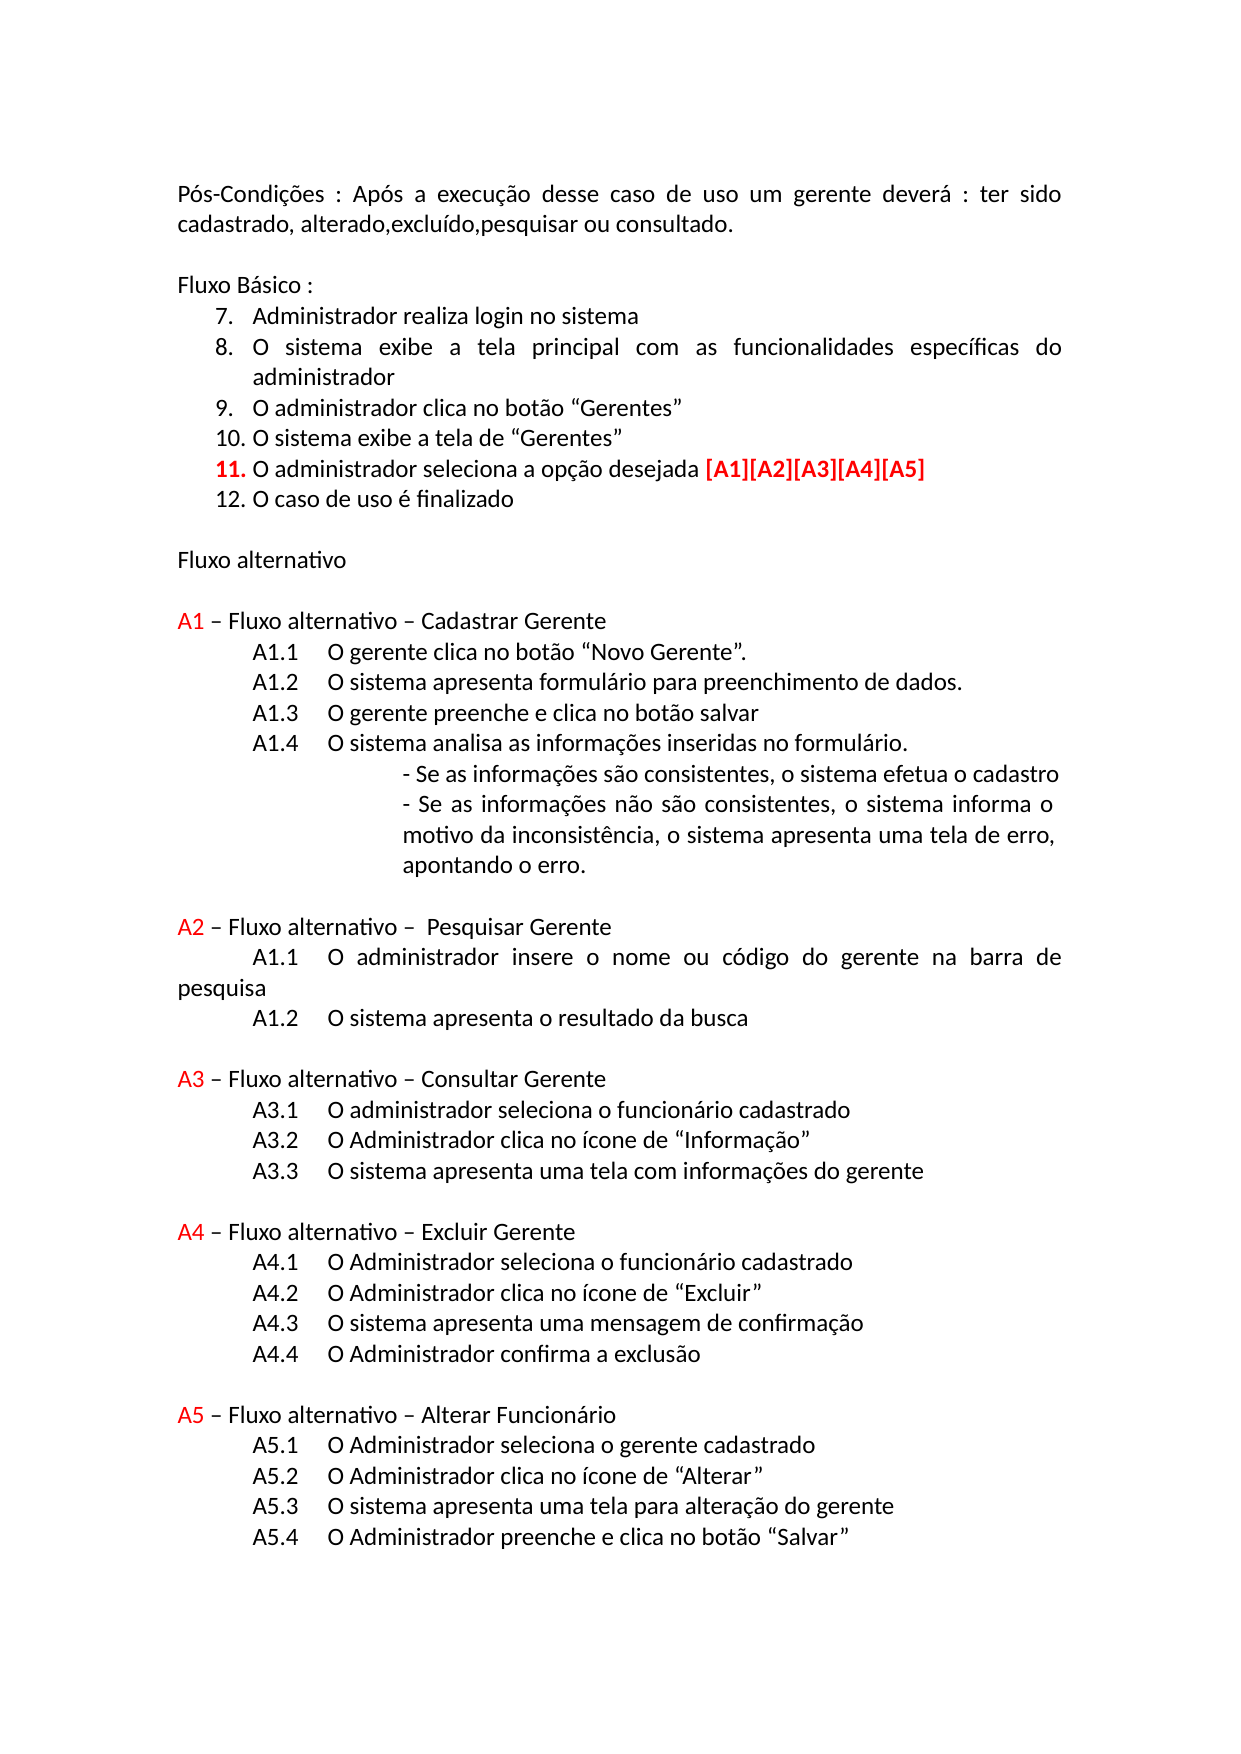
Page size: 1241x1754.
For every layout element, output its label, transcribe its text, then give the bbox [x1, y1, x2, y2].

text A1.3 O gerente preenche e clica no botão salvar [177, 697, 1063, 727]
text A5.4 O Administrador preenche e clica no botão “Salvar” [177, 1521, 1063, 1552]
text A1.2 O sistema apresenta formulário para preenchimento de dados. [177, 666, 1063, 697]
text A4.1 O Administrador seleciona o funcionário cadastrado [177, 1246, 1063, 1277]
list O sistema exibe a tela principal com as funcionalidades específicas do administrador [215, 331, 1063, 392]
text A1.1 O administrador insere o nome ou código do gerente na barra de pesquisa [177, 941, 1063, 1002]
text A4.2 O Administrador clica no ícone de “Excluir” [177, 1277, 1063, 1307]
text Fluxo Básico : [177, 270, 1063, 300]
text A1.1 O gerente clica no botão “Novo Gerente”. [177, 636, 1063, 666]
list O administrador seleciona a opção desejada [A1][A2][A3][A4][A5] [215, 453, 1063, 483]
list O caso de uso é finalizado [215, 483, 1063, 514]
text A5.3 O sistema apresenta uma tela para alteração do gerente [177, 1491, 1063, 1521]
list O administrador clica no botão “Gerentes” [215, 392, 1063, 422]
text A2 – Fluxo alternativo – Pesquisar Gerente [177, 911, 1063, 941]
text A4.4 O Administrador confirma a exclusão [177, 1338, 1063, 1368]
text A3.3 O sistema apresenta uma tela com informações do gerente [177, 1155, 1063, 1185]
text A1.4 O sistema analisa as informações inseridas no formulário. [177, 727, 1063, 758]
text A1.2 O sistema apresenta o resultado da busca [177, 1002, 1063, 1033]
text - Se as informações não são consistentes, o sistema informa o motivo da inconsistência, o sistema apresenta uma tela de erro, apontando o erro. [177, 788, 1063, 880]
text - Se as informações são consistentes, o sistema efetua o cadastro [251, 758, 1063, 788]
text A1 – Fluxo alternativo – Cadastrar Gerente [177, 605, 1063, 636]
list O sistema exibe a tela de “Gerentes” [215, 422, 1063, 453]
text A5.2 O Administrador clica no ícone de “Alterar” [177, 1460, 1063, 1491]
text A5.1 O Administrador seleciona o gerente cadastrado [177, 1429, 1063, 1460]
text Pós-Condições : Após a execução desse caso de uso um gerente deverá : ter sido cadastrado, alterado,excluído,pesquisar ou consultado. [177, 178, 1063, 239]
text A3.1 O administrador seleciona o funcionário cadastrado [177, 1094, 1063, 1124]
text A4.3 O sistema apresenta uma mensagem de confirmação [177, 1307, 1063, 1338]
text A4 – Fluxo alternativo – Excluir Gerente [177, 1216, 1063, 1246]
text A3 – Fluxo alternativo – Consultar Gerente [177, 1063, 1063, 1094]
text Fluxo alternativo [177, 544, 1063, 575]
list Administrador realiza login no sistema [215, 300, 1063, 331]
text A5 – Fluxo alternativo – Alterar Funcionário [177, 1399, 1063, 1429]
text A3.2 O Administrador clica no ícone de “Informação” [177, 1124, 1063, 1155]
